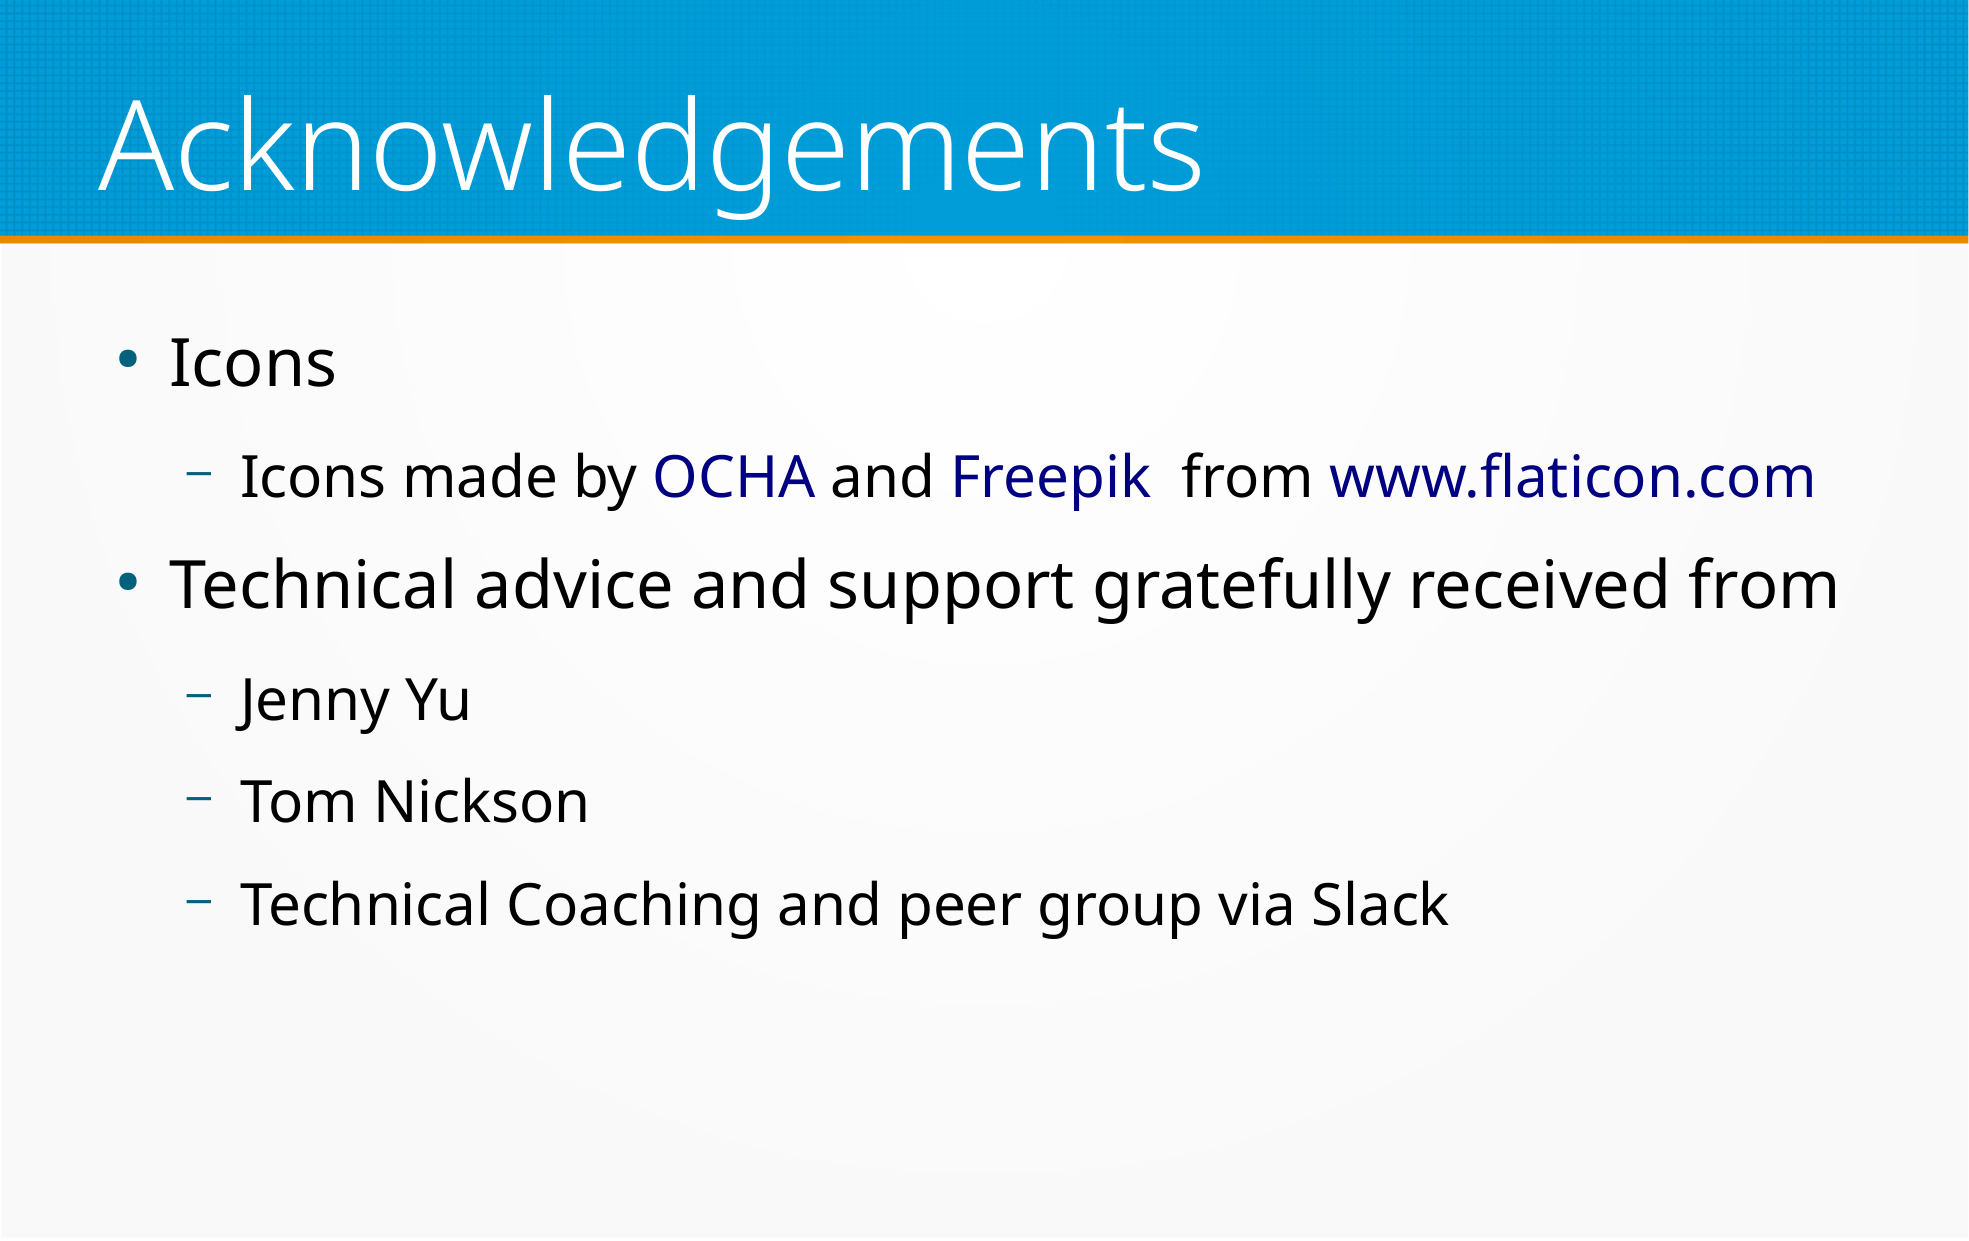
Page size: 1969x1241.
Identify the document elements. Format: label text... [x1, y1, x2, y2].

title Acknowledgements [98, 19, 1870, 227]
list Icons Icons made by OCHA and Freepik from www.flaticon.com Technical advice and support gratefully received from Jenny Yu Tom Nickson Technical Coaching and peer group via Slack [98, 315, 1861, 1081]
picture [0, 236, 1969, 1241]
